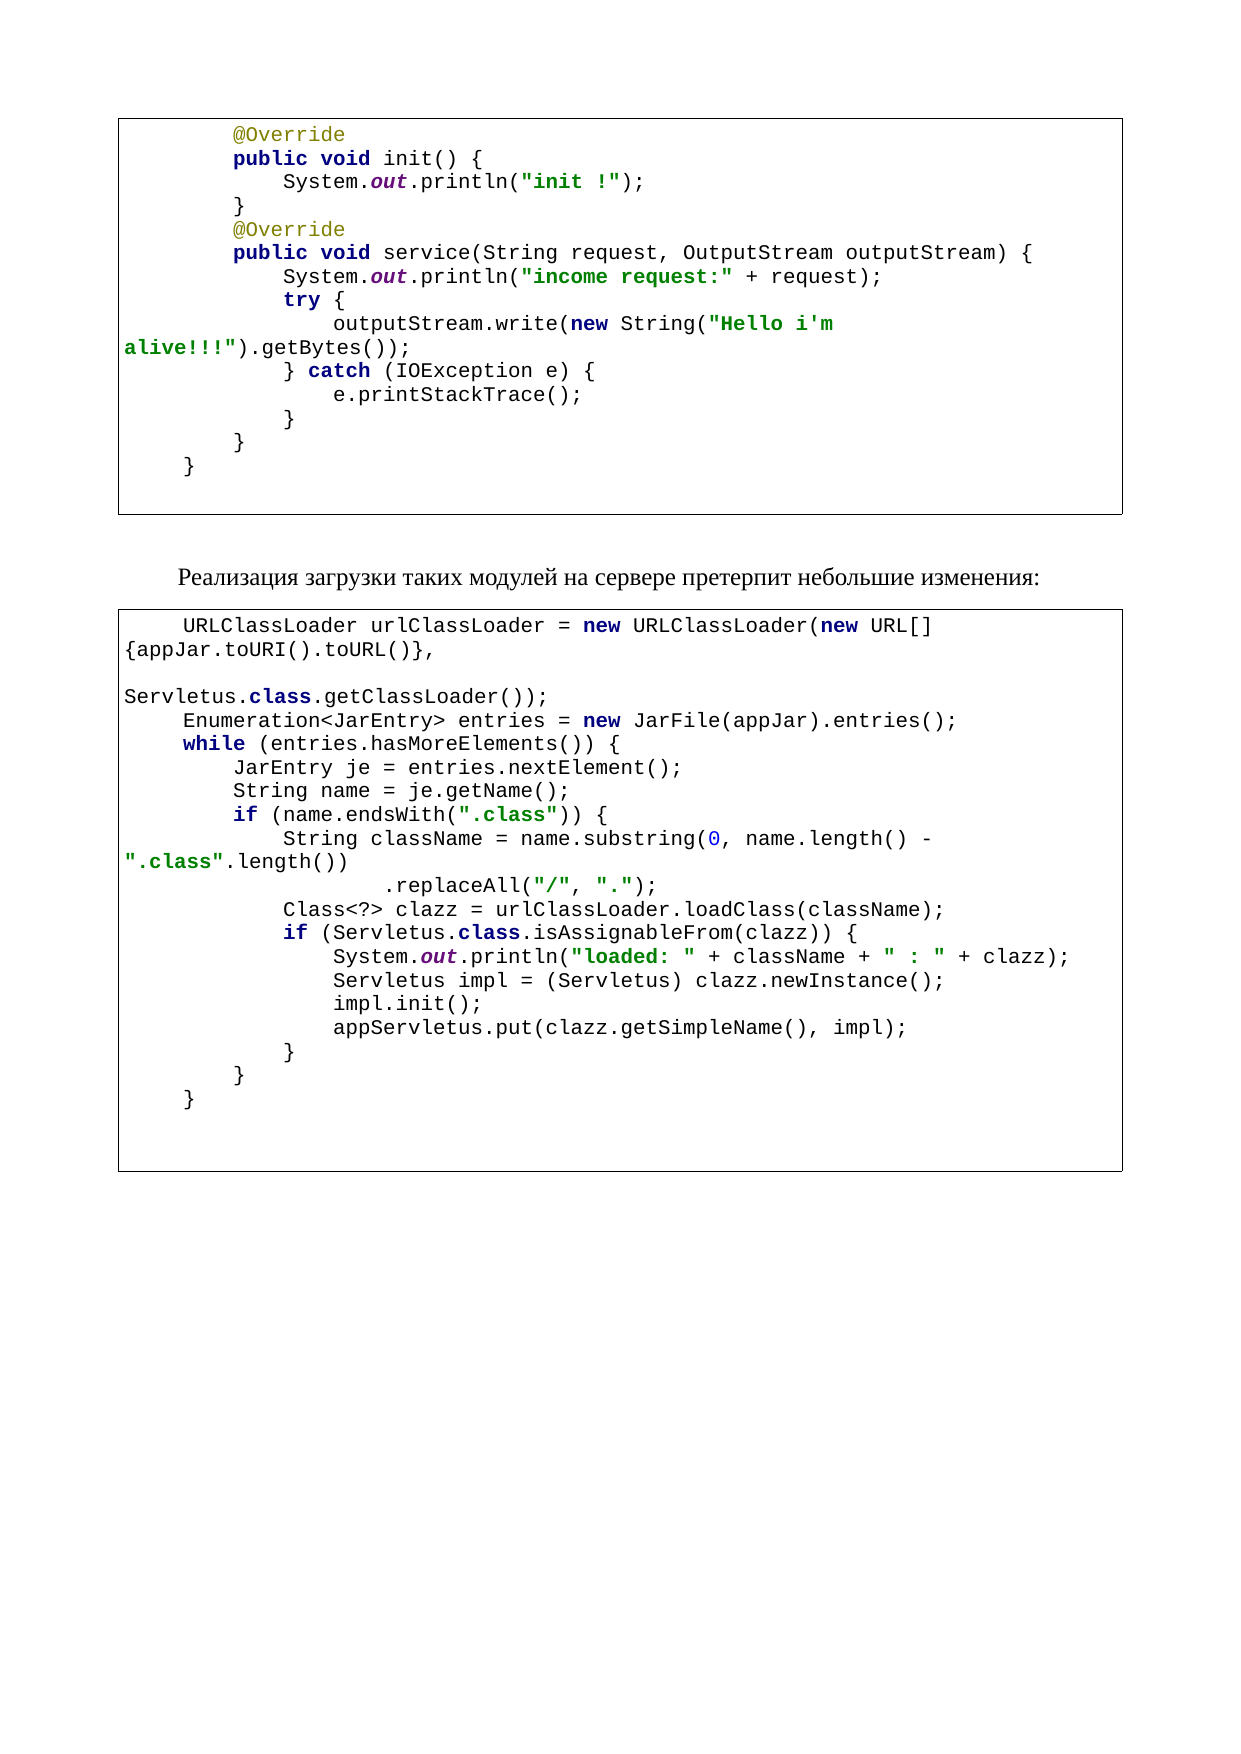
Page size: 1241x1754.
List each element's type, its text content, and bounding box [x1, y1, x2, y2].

text Реализация загрузки таких модулей на сервере претерпит небольшие изменения: [118, 562, 1122, 590]
table_header @Override public void init() { System.out.println("init !"); } @Override public void service(String request, OutputStream outputStream) { System.out.println("income request:" + request); try { outputStream.write(new String("Hello i'm alive!!!").getBytes()); } catch (IOException e) { e.printStackTrace(); } } } [119, 119, 1122, 514]
table_header URLClassLoader urlClassLoader = new URLClassLoader(new URL[]{appJar.toURI().toURL()}, Servletus.class.getClassLoader()); Enumeration<JarEntry> entries = new JarFile(appJar).entries(); while (entries.hasMoreElements()) { JarEntry je = entries.nextElement(); String name = je.getName(); if (name.endsWith(".class")) { String className = name.substring(0, name.length() - ".class".length()) .replaceAll("/", "."); Class<?> clazz = urlClassLoader.loadClass(className); if (Servletus.class.isAssignableFrom(clazz)) { System.out.println("loaded: " + className + " : " + clazz); Servletus impl = (Servletus) clazz.newInstance(); impl.init(); appServletus.put(clazz.getSimpleName(), impl); } } } [119, 610, 1122, 1171]
